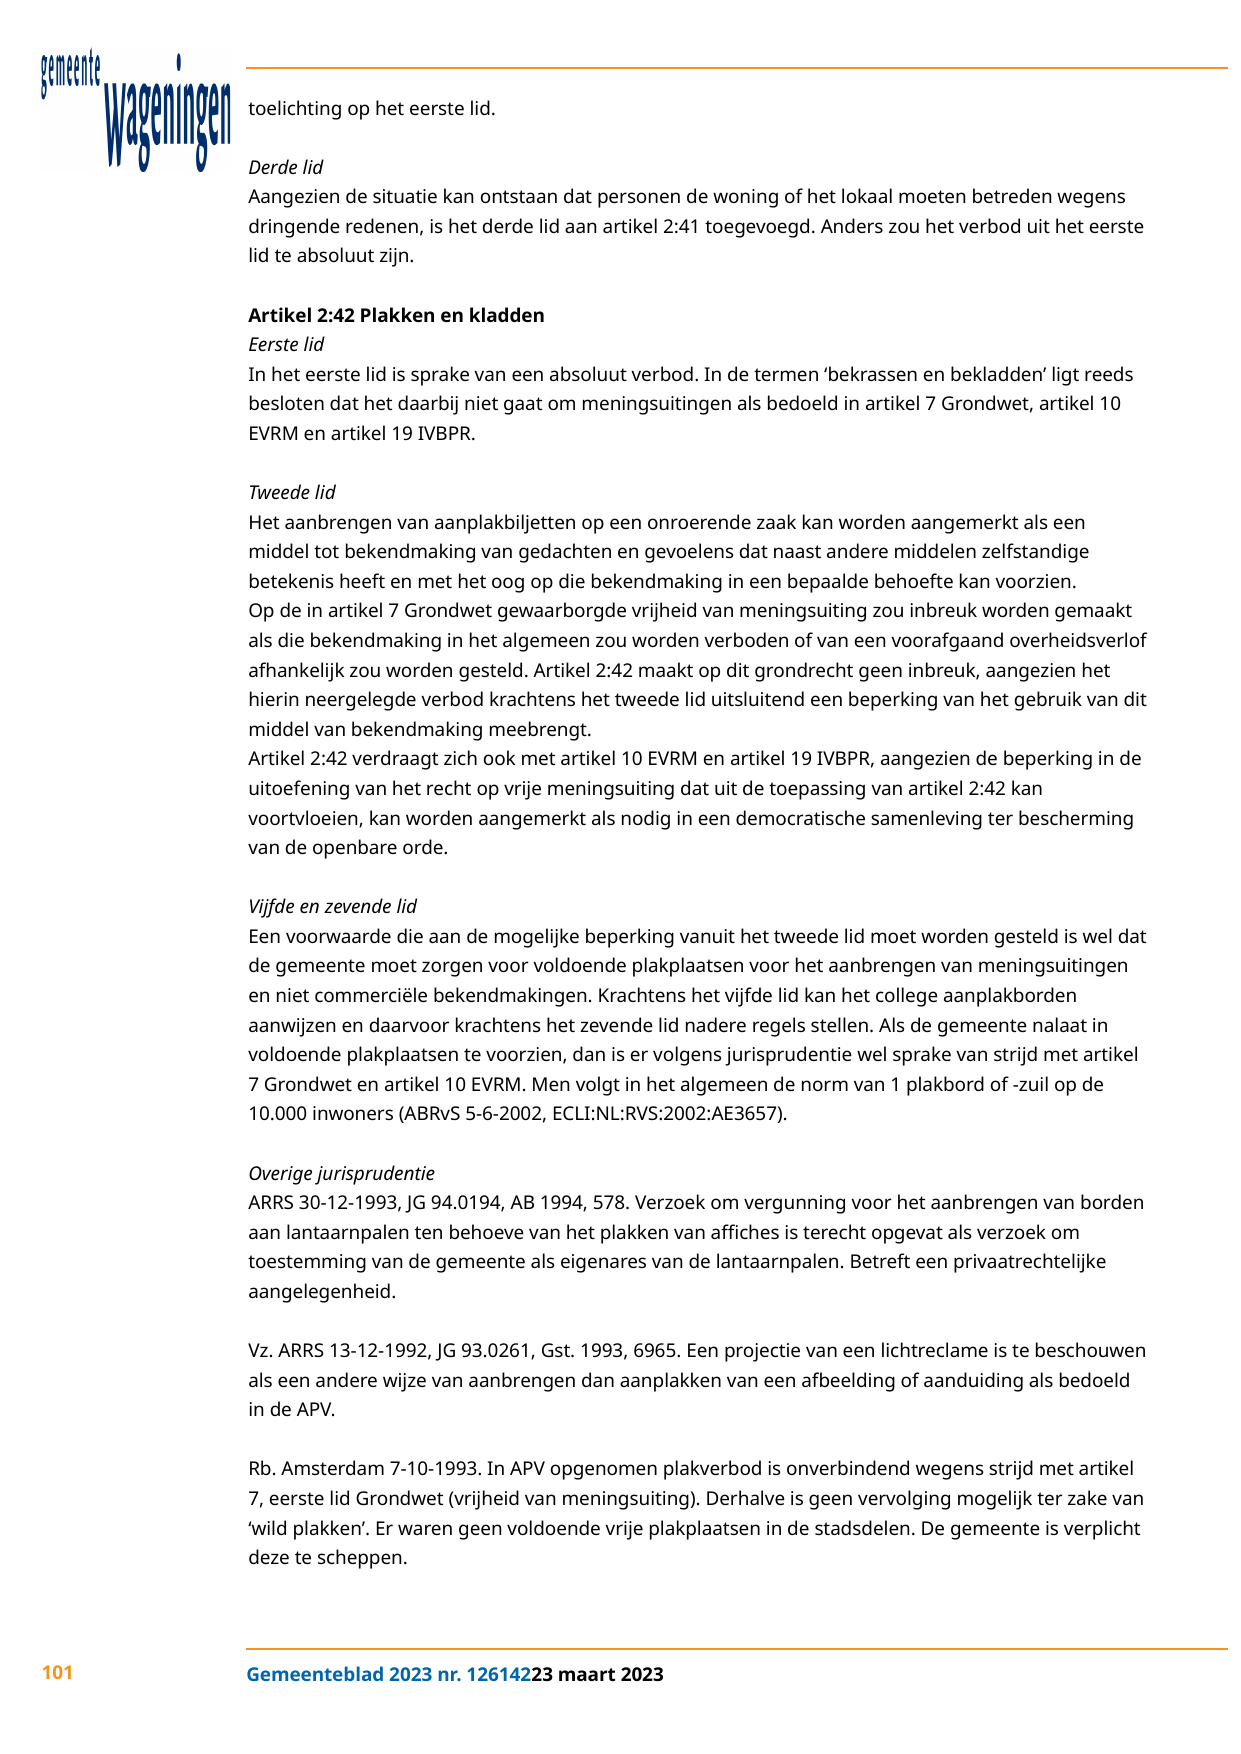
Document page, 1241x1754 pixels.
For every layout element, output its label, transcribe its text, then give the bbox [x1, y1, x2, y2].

text Derde lid [248, 154, 1152, 180]
text Artikel 2:42 Plakken en kladden [248, 302, 1152, 328]
picture [41, 47, 231, 172]
text Tweede lid [248, 479, 1152, 505]
text Overige jurisprudentie [248, 1160, 1152, 1186]
text ARRS 30-12-1993, JG 94.0194, AB 1994, 578. Verzoek om vergunning voor het aanbrengen van borden aan lantaarnpalen ten behoeve van het plakken van affiches is terecht opgevat als verzoek om toestemming van de gemeente als eigenares van de lantaarnpalen. Betreft een privaatrechtelijke aangelegenheid. [248, 1189, 1152, 1304]
text Een voorwaarde die aan de mogelijke beperking vanuit het tweede lid moet worden gesteld is wel dat de gemeente moet zorgen voor voldoende plakplaatsen voor het aanbrengen van meningsuitingen en niet commerciële bekendmakingen. Krachtens het vijfde lid kan het college aanplakborden aanwijzen en daarvoor krachtens het zevende lid nadere regels stellen. Als de gemeente nalaat in voldoende plakplaatsen te voorzien, dan is er volgens jurisprudentie wel sprake van strijd met artikel 7 Grondwet en artikel 10 EVRM. Men volgt in het algemeen de norm van 1 plakbord of -zuil op de 10.000 inwoners (ABRvS 5-6-2002, ECLI:NL:RVS:2002:AE3657). [248, 923, 1152, 1126]
text Vijfde en zevende lid [248, 893, 1152, 919]
text Op de in artikel 7 Grondwet gewaarborgde vrijheid van meningsuiting zou inbreuk worden gemaakt als die bekendmaking in het algemeen zou worden verboden of van een voorafgaand overheidsverlof afhankelijk zou worden gesteld. Artikel 2:42 maakt op dit grondrecht geen inbreuk, aangezien het hierin neergelegde verbod krachtens het tweede lid uitsluitend een beperking van het gebruik van dit middel van bekendmaking meebrengt. [248, 598, 1152, 742]
text Het aanbrengen van aanplakbiljetten op een onroerende zaak kan worden aangemerkt als een middel tot bekendmaking van gedachten en gevoelens dat naast andere middelen zelfstandige betekenis heeft en met het oog op die bekendmaking in een bepaalde behoefte kan voorzien. [248, 509, 1152, 594]
text Eerste lid [248, 331, 1152, 357]
text Artikel 2:42 verdraagt zich ook met artikel 10 EVRM en artikel 19 IVBPR, aangezien de beperking in de uitoefening van het recht op vrije meningsuiting dat uit de toepassing van artikel 2:42 kan voortvloeien, kan worden aangemerkt als nodig in een democratische samenleving ter bescherming van de openbare orde. [248, 746, 1152, 860]
text In het eerste lid is sprake van een absoluut verbod. In de termen ‘bekrassen en bekladden’ ligt reeds besloten dat het daarbij niet gaat om meningsuitingen als bedoeld in artikel 7 Grondwet, artikel 10 EVRM en artikel 19 IVBPR. [248, 361, 1152, 446]
text Vz. ARRS 13-12-1992, JG 93.0261, Gst. 1993, 6965. Een projectie van een lichtreclame is te beschouwen als een andere wijze van aanbrengen dan aanplakken van een afbeelding of aanduiding als bedoeld in de APV. [248, 1337, 1152, 1422]
text toelichting op het eerste lid. [248, 95, 1152, 121]
text Rb. Amsterdam 7-10-1993. In APV opgenomen plakverbod is onverbindend wegens strijd met artikel 7, eerste lid Grondwet (vrijheid van meningsuiting). Derhalve is geen vervolging mogelijk ter zake van ‘wild plakken’. Er waren geen voldoende vrije plakplaatsen in de stadsdelen. De gemeente is verplicht deze te scheppen. [248, 1456, 1152, 1570]
text Aangezien de situatie kan ontstaan dat personen de woning of het lokaal moeten betreden wegens dringende redenen, is het derde lid aan artikel 2:41 toegevoegd. Anders zou het verbod uit het eerste lid te absoluut zijn. [248, 183, 1152, 268]
